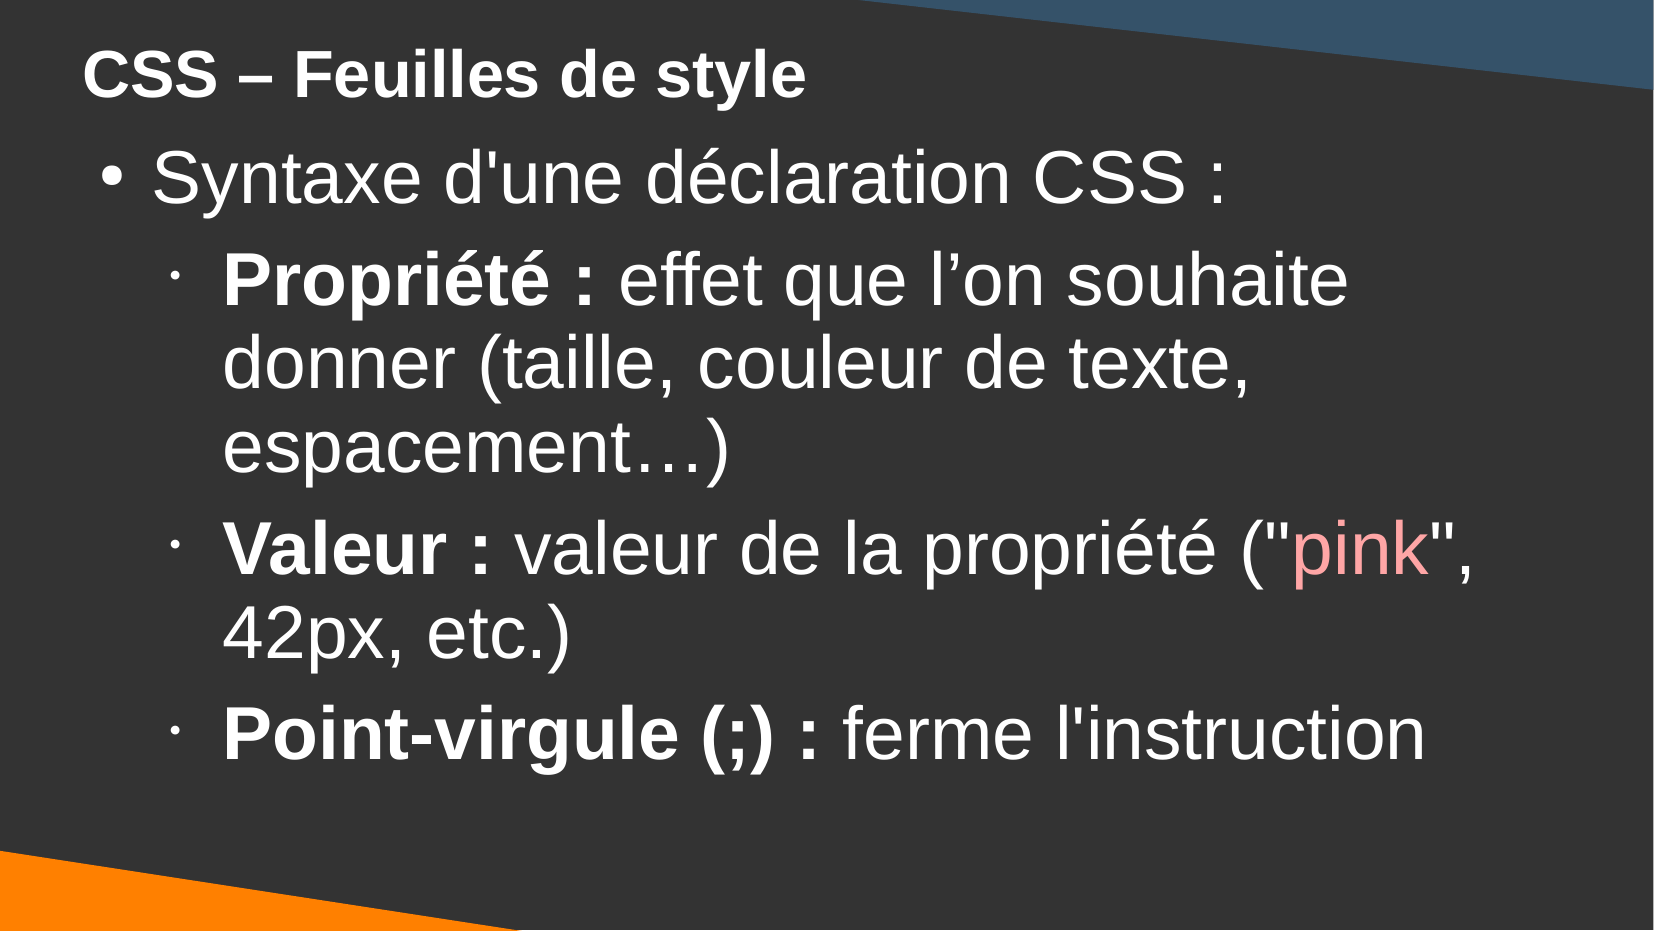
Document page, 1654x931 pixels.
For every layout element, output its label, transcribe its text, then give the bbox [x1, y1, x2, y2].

title CSS – Feuilles de style [82, 37, 1571, 114]
text_box [858, 0, 1654, 90]
list Syntaxe d'une déclaration CSS : Propriété : effet que l’on souhaite donner (taille, couleur de texte, espacement…) Valeur : valeur de la propriété ("pink", 42px, etc.) Point-virgule (;) : ferme l'instruction [80, 135, 1605, 788]
text_box [0, 850, 522, 931]
